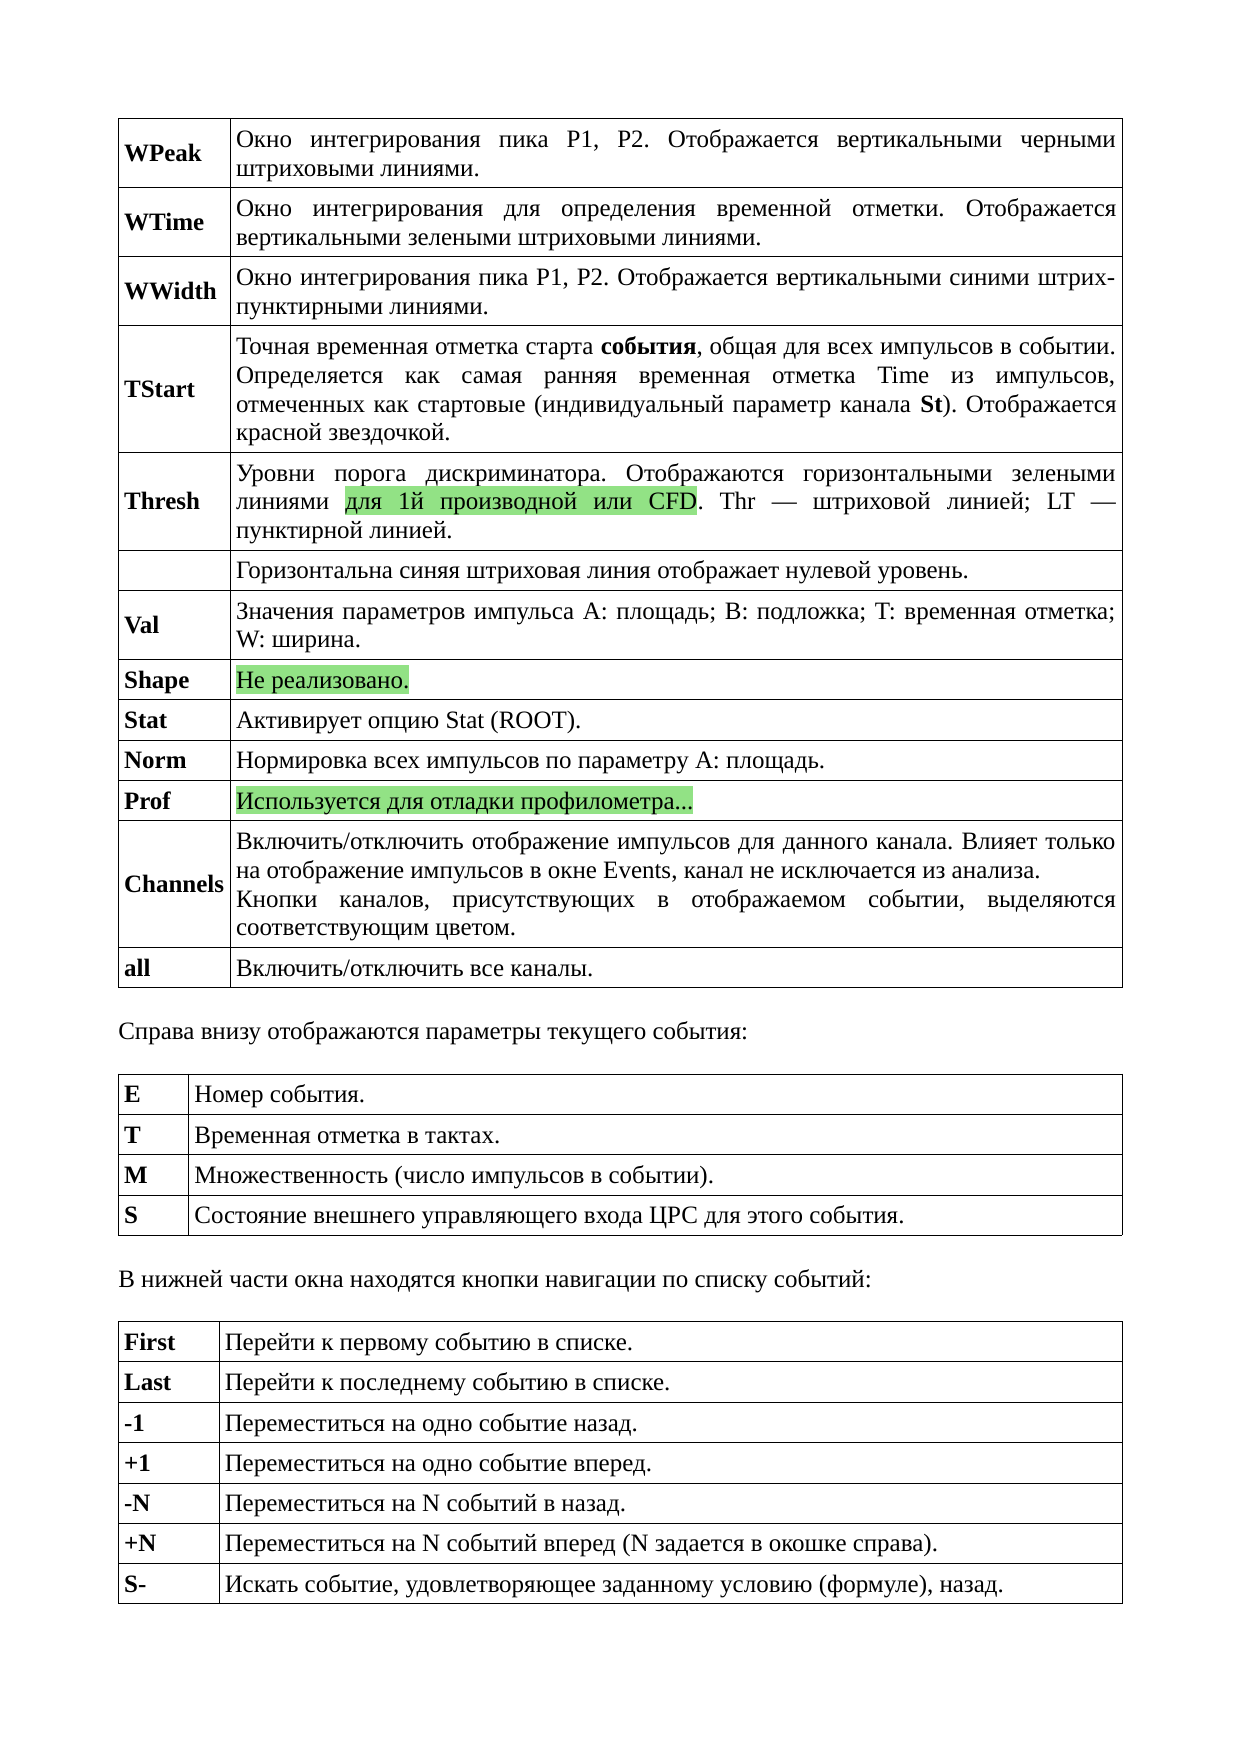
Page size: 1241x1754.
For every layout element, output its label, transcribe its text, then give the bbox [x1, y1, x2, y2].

table_cell Множественность (число импульсов в событии). [189, 1155, 1122, 1194]
table_cell Включить/отключить все каналы. [231, 948, 1122, 987]
table_cell TStart [119, 326, 230, 452]
table_cell [119, 551, 230, 590]
table_cell WTime [119, 188, 230, 256]
table_cell Val [119, 591, 230, 659]
table_cell Горизонтальна синяя штриховая линия отображает нулевой уровень. [231, 551, 1122, 590]
table_cell Prof [119, 781, 230, 820]
table_cell Окно интегрирования для определения временной отметки. Отображается вертикальными зелеными штриховыми линиями. [231, 188, 1122, 256]
text Справа внизу отображаются параметры текущего события: [118, 1016, 1122, 1045]
text В нижней части окна находятся кнопки навигации по списку событий: [118, 1264, 1122, 1292]
table_cell Временная отметка в тактах. [189, 1115, 1122, 1154]
table_cell S- [119, 1564, 219, 1603]
table_cell Точная временная отметка старта события, общая для всех импульсов в событии. Определяется как самая ранняя временная отметка Time из импульсов, отмеченных как стартовые (индивидуальный параметр канала St). Отображается красной звездочкой. [231, 326, 1122, 452]
table_header Перейти к первому событию в списке. [220, 1322, 1122, 1361]
table_header E [119, 1075, 188, 1114]
table_cell WWidth [119, 257, 230, 325]
table_header First [119, 1322, 219, 1361]
table_cell Нормировка всех импульсов по параметру A: площадь. [231, 741, 1122, 780]
table_cell Уровни порога дискриминатора. Отображаются горизонтальными зелеными линиями для 1й производной или CFD. Thr — штриховой линией; LT — пунктирной линией. [231, 453, 1122, 550]
table_cell all [119, 948, 230, 987]
table_cell Переместиться на одно событие вперед. [220, 1443, 1122, 1482]
table_cell Не реализовано. [231, 660, 1122, 699]
table_cell +N [119, 1524, 219, 1563]
table_cell Переместиться на N событий вперед (N задается в окошке справа). [220, 1524, 1122, 1563]
table_cell Значения параметров импульса A: площадь; B: подложка; T: временная отметка; W: ширина. [231, 591, 1122, 659]
table_cell Переместиться на одно событие назад. [220, 1403, 1122, 1442]
table_cell S [119, 1196, 188, 1235]
table_cell Переместиться на N событий в назад. [220, 1484, 1122, 1523]
table_cell Состояние внешнего управляющего входа ЦРС для этого события. [189, 1196, 1122, 1235]
table_cell Используется для отладки профилометра... [231, 781, 1122, 820]
table_cell Last [119, 1362, 219, 1402]
table_cell Включить/отключить отображение импульсов для данного канала. Влияет только на отображение импульсов в окне Events, канал не исключается из анализа. Кнопки каналов, присутствующих в отображаемом событии, выделяются соответствующим цветом. [231, 821, 1122, 947]
table_cell M [119, 1155, 188, 1194]
table_cell Thresh [119, 453, 230, 550]
table_cell -1 [119, 1403, 219, 1442]
table_cell Stat [119, 700, 230, 740]
table_cell +1 [119, 1443, 219, 1482]
table_cell T [119, 1115, 188, 1154]
table_cell Перейти к последнему событию в списке. [220, 1362, 1122, 1402]
table_cell Искать событие, удовлетворяющее заданному условию (формуле), назад. [220, 1564, 1122, 1603]
table_header Номер события. [189, 1075, 1122, 1114]
table_cell Channels [119, 821, 230, 947]
table_cell Norm [119, 741, 230, 780]
table_cell Окно интегрирования пика P1, P2. Отображается вертикальными черными штриховыми линиями. [231, 119, 1122, 187]
table_cell Окно интегрирования пика P1, P2. Отображается вертикальными синими штрих-пунктирными линиями. [231, 257, 1122, 325]
table_cell Shape [119, 660, 230, 699]
table_cell Активирует опцию Stat (ROOT). [231, 700, 1122, 740]
table_cell -N [119, 1484, 219, 1523]
table_cell WPeak [119, 119, 230, 187]
